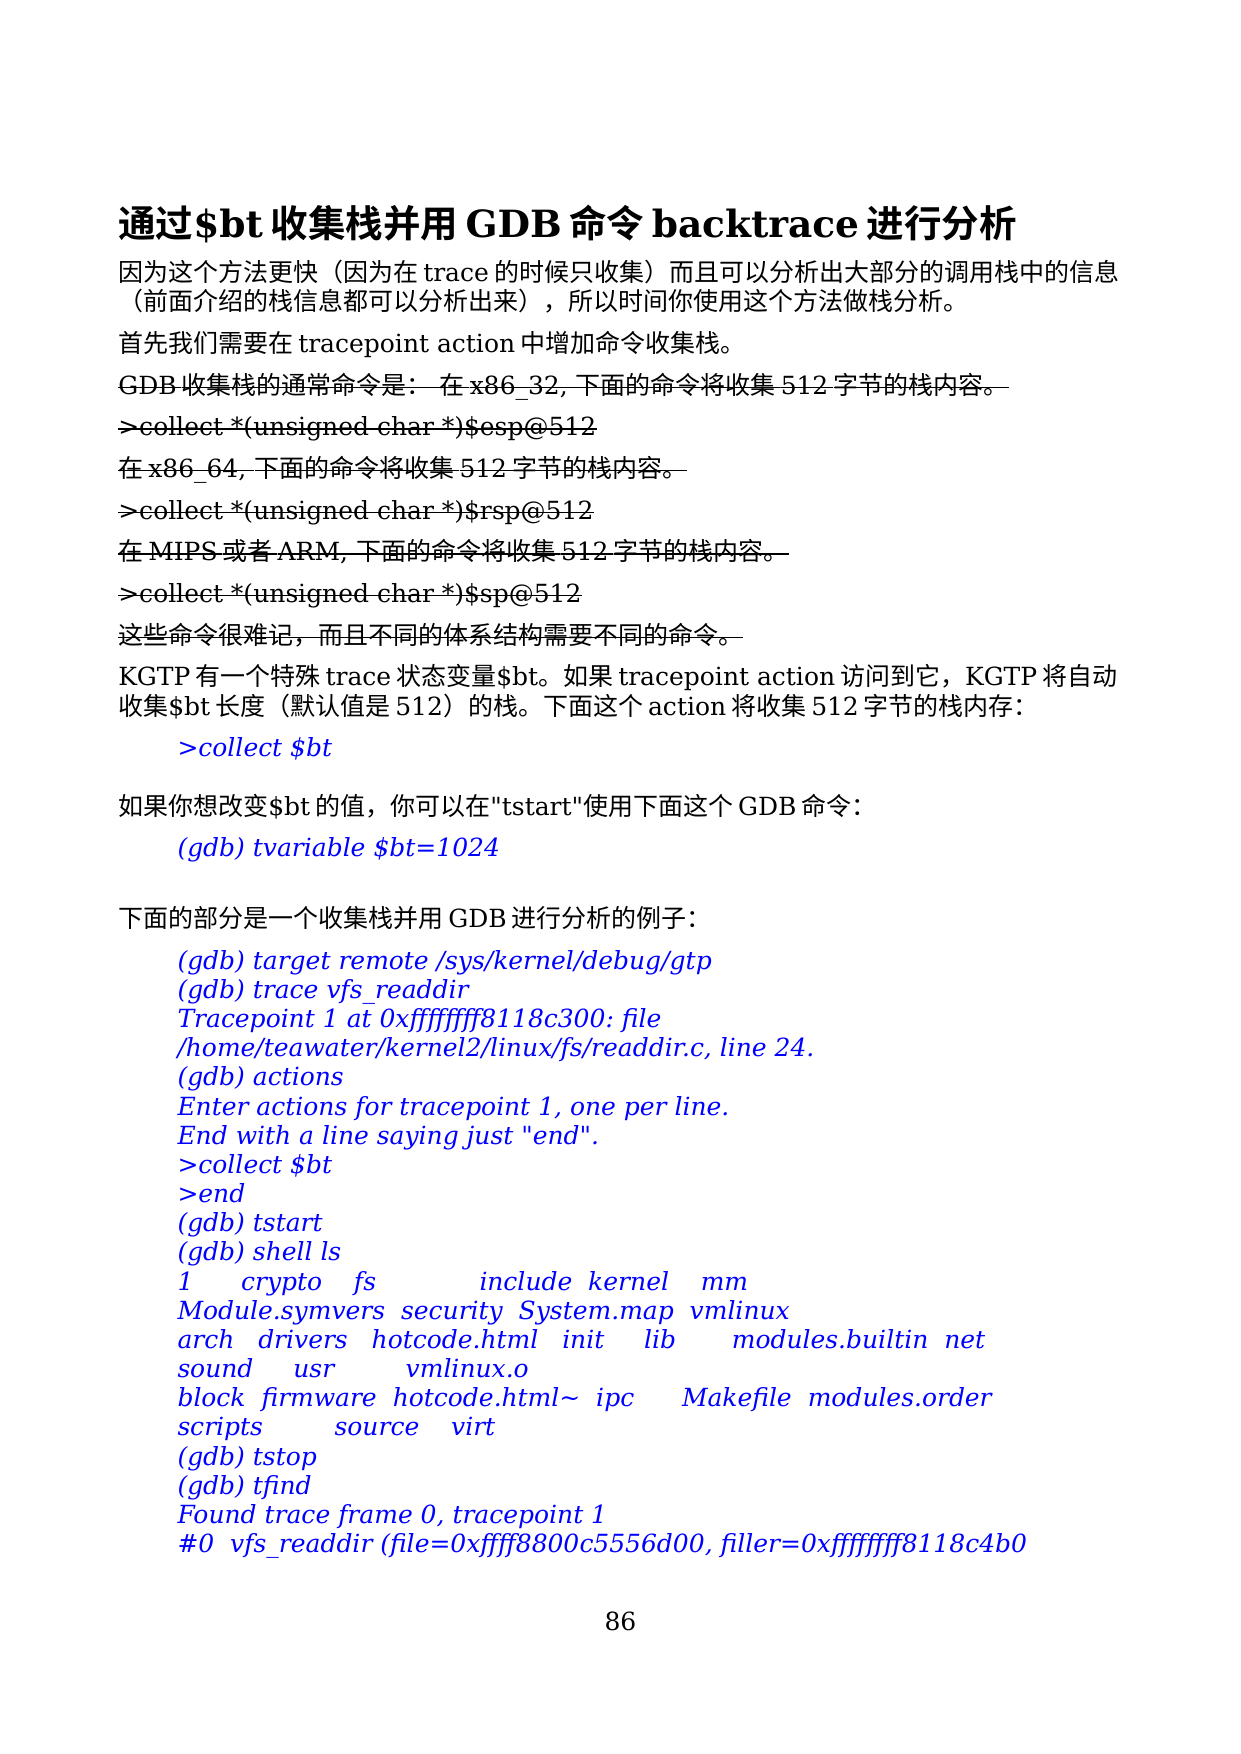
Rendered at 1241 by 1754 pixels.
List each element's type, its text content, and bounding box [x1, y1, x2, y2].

text (gdb) target remote /sys/kernel/debug/gtp [177, 946, 1063, 975]
text Found trace frame 0, tracepoint 1 [177, 1500, 1063, 1529]
text (gdb) tfind [177, 1471, 1063, 1500]
text >collect *(unsigned char *)$esp@512 [118, 412, 1122, 442]
text (gdb) tvariable $bt=1024 [177, 833, 1063, 862]
text 下面的部分是一个收集栈并用GDB进行分析的例子： [118, 904, 1122, 933]
text KGTP有一个特殊trace状态变量$bt。如果tracepoint action访问到它，KGTP将自动收集$bt长度（默认值是512）的栈。下面这个action将收集512字节的栈内存： [118, 662, 1122, 721]
text arch drivers hotcode.html init lib modules.builtin net sound usr vmlinux.o [177, 1325, 1063, 1383]
text 1 crypto fs include kernel mm Module.symvers security System.map vmlinux [177, 1267, 1063, 1325]
text >collect $bt [177, 733, 1063, 762]
text >end [177, 1179, 1063, 1208]
text 这些命令很难记，而且不同的体系结构需要不同的命令。 [118, 621, 1122, 650]
text 因为这个方法更快（因为在trace的时候只收集）而且可以分析出大部分的调用栈中的信息（前面介绍的栈信息都可以分析出来），所以时间你使用这个方法做栈分析。 [118, 258, 1122, 317]
text block firmware hotcode.html~ ipc Makefile modules.order scripts source virt [177, 1383, 1063, 1442]
text 在x86_64, 下面的命令将收集512字节的栈内容。 [118, 454, 1122, 483]
text 首先我们需要在tracepoint action中增加命令收集栈。 [118, 329, 1122, 358]
text #0 vfs_readdir (file=0xffff8800c5556d00, filler=0xffffffff8118c4b0 [177, 1529, 1063, 1558]
text >collect *(unsigned char *)$sp@512 [118, 579, 1122, 608]
text 如果你想改变$bt的值，你可以在"tstart"使用下面这个GDB命令： [118, 792, 1122, 821]
text 在MIPS或者ARM, 下面的命令将收集512字节的栈内容。 [118, 537, 1122, 567]
text End with a line saying just "end". [177, 1121, 1063, 1150]
text Enter actions for tracepoint 1, one per line. [177, 1092, 1063, 1121]
text Tracepoint 1 at 0xffffffff8118c300: file /home/teawater/kernel2/linux/fs/readdir.c, line 24. [177, 1004, 1063, 1062]
text (gdb) trace vfs_readdir [177, 975, 1063, 1004]
text (gdb) tstop [177, 1442, 1063, 1471]
text >collect $bt [177, 1150, 1063, 1179]
text (gdb) shell ls [177, 1237, 1063, 1267]
text GDB收集栈的通常命令是： 在x86_32, 下面的命令将收集512字节的栈内容。 [118, 371, 1122, 400]
text (gdb) tstart [177, 1208, 1063, 1237]
text (gdb) actions [177, 1062, 1063, 1092]
subtitle 通过$bt收集栈并用GDB命令backtrace进行分析 [118, 202, 1122, 246]
text >collect *(unsigned char *)$rsp@512 [118, 496, 1122, 525]
